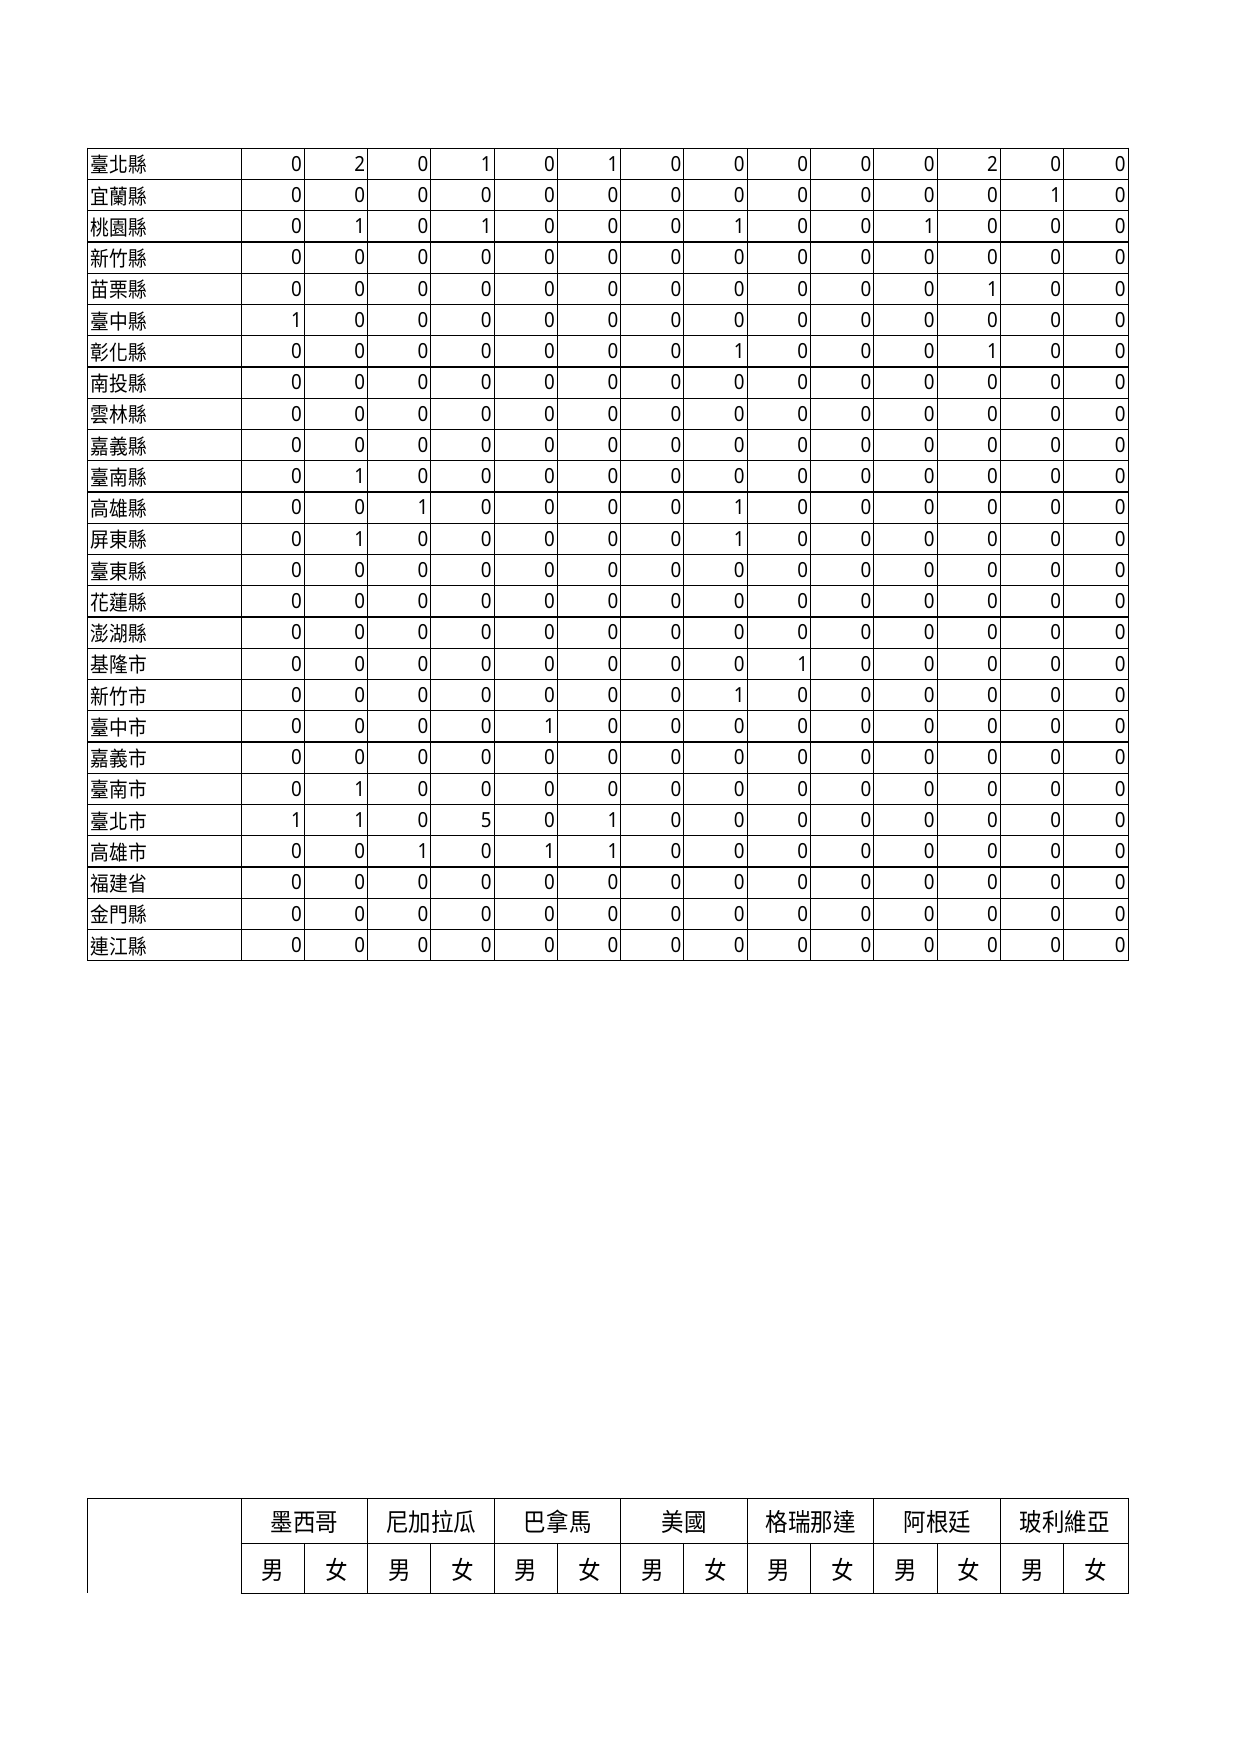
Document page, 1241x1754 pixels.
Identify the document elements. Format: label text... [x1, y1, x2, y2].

table_cell 臺中縣 [88, 305, 241, 335]
table_cell 1 [305, 774, 367, 804]
table_cell 1 [431, 149, 494, 179]
table_cell 0 [874, 930, 937, 960]
table_cell 0 [1064, 899, 1128, 929]
table_cell 彰化縣 [88, 336, 241, 366]
table_cell 0 [1064, 211, 1128, 241]
table_cell 0 [305, 836, 367, 866]
table_cell 0 [305, 305, 367, 335]
table_cell 0 [874, 180, 937, 210]
table_header 美國 [621, 1499, 747, 1543]
table_cell 男 [874, 1544, 937, 1593]
table_cell 0 [684, 618, 747, 648]
table_cell 0 [431, 305, 494, 335]
table_cell 0 [242, 774, 304, 804]
table_cell 0 [684, 649, 747, 679]
table_cell 0 [811, 524, 873, 554]
table_cell 金門縣 [88, 899, 241, 929]
table_cell 0 [748, 149, 810, 179]
table_cell 0 [684, 180, 747, 210]
table_cell 0 [874, 493, 937, 523]
table_cell 女 [938, 1544, 1000, 1593]
table_cell 男 [368, 1544, 430, 1593]
table_cell 0 [305, 868, 367, 898]
table_cell 0 [621, 211, 683, 241]
table_cell 0 [1064, 743, 1128, 773]
table_cell 澎湖縣 [88, 618, 241, 648]
table_cell 0 [621, 680, 683, 710]
table_cell 0 [811, 618, 873, 648]
table_cell 0 [938, 555, 1000, 585]
table_cell 0 [495, 555, 557, 585]
table_cell 0 [558, 868, 620, 898]
table_cell 0 [938, 211, 1000, 241]
table_cell 0 [1064, 711, 1128, 741]
table_cell 0 [1064, 149, 1128, 179]
table_cell 0 [558, 336, 620, 366]
table_cell 0 [368, 680, 430, 710]
table_cell 0 [938, 305, 1000, 335]
table_cell 0 [305, 368, 367, 398]
table_cell 0 [684, 899, 747, 929]
table_cell 屏東縣 [88, 524, 241, 554]
table_cell 1 [684, 524, 747, 554]
table_cell 0 [242, 649, 304, 679]
table_cell 0 [305, 336, 367, 366]
table_cell 女 [305, 1544, 367, 1593]
table_cell 0 [1001, 149, 1063, 179]
table_cell 0 [1064, 430, 1128, 460]
table_cell 0 [811, 930, 873, 960]
table_cell 0 [242, 211, 304, 241]
table_cell 男 [242, 1544, 304, 1593]
table_cell 0 [1001, 461, 1063, 491]
table_cell 0 [495, 649, 557, 679]
table_cell 0 [621, 336, 683, 366]
table_cell 男 [1001, 1544, 1063, 1593]
table_cell 0 [874, 305, 937, 335]
table_cell 0 [621, 586, 683, 616]
table_cell 0 [242, 743, 304, 773]
table_cell 0 [242, 836, 304, 866]
table_cell 0 [684, 555, 747, 585]
table_cell 0 [368, 805, 430, 835]
table_cell 嘉義市 [88, 743, 241, 773]
table_cell 0 [558, 211, 620, 241]
table_cell 0 [495, 149, 557, 179]
table_cell 0 [242, 461, 304, 491]
table_cell 1 [684, 680, 747, 710]
table_cell 0 [558, 180, 620, 210]
table_cell 0 [242, 555, 304, 585]
table_cell 0 [495, 930, 557, 960]
table_cell 0 [1001, 805, 1063, 835]
table_cell 0 [748, 586, 810, 616]
table_cell 0 [431, 774, 494, 804]
table_cell 0 [1001, 774, 1063, 804]
table_cell 0 [621, 930, 683, 960]
table_cell 0 [305, 493, 367, 523]
table_cell 0 [242, 899, 304, 929]
table_cell 0 [748, 836, 810, 866]
table_cell 0 [558, 399, 620, 429]
table_cell 0 [684, 305, 747, 335]
table_cell 女 [1064, 1544, 1128, 1593]
table_cell 0 [1001, 618, 1063, 648]
table_cell 1 [938, 336, 1000, 366]
table_cell 0 [874, 899, 937, 929]
table_cell 0 [431, 430, 494, 460]
table_cell 0 [431, 586, 494, 616]
table_cell 0 [874, 524, 937, 554]
table_cell 0 [558, 461, 620, 491]
table_cell 0 [874, 149, 937, 179]
table_cell 0 [305, 274, 367, 304]
table_cell 0 [748, 336, 810, 366]
table_cell 0 [621, 524, 683, 554]
table_cell 0 [938, 430, 1000, 460]
table_cell 0 [684, 274, 747, 304]
table_cell 0 [368, 243, 430, 273]
table_cell 0 [938, 493, 1000, 523]
table_cell 0 [621, 836, 683, 866]
table_cell 0 [1001, 743, 1063, 773]
table_cell 0 [558, 618, 620, 648]
table_cell 0 [1001, 399, 1063, 429]
table_cell 0 [431, 493, 494, 523]
table_cell 0 [621, 243, 683, 273]
table_cell 0 [1001, 305, 1063, 335]
table_cell 0 [431, 649, 494, 679]
table_cell 0 [621, 774, 683, 804]
table_cell 男 [748, 1544, 810, 1593]
table_cell 1 [1001, 180, 1063, 210]
table_cell 0 [495, 899, 557, 929]
table_cell 0 [558, 493, 620, 523]
table_cell 0 [368, 899, 430, 929]
table_cell 0 [305, 586, 367, 616]
table_cell 0 [1001, 680, 1063, 710]
table_cell 0 [305, 399, 367, 429]
table_cell 0 [1001, 836, 1063, 866]
table_cell 1 [558, 836, 620, 866]
table_cell 嘉義縣 [88, 430, 241, 460]
table_cell 0 [621, 149, 683, 179]
table_cell 0 [1064, 336, 1128, 366]
table_cell 0 [874, 336, 937, 366]
table_cell 0 [495, 868, 557, 898]
table_cell 0 [748, 680, 810, 710]
table_cell 0 [495, 368, 557, 398]
table_cell 1 [684, 336, 747, 366]
table_cell 0 [684, 461, 747, 491]
table_cell 0 [621, 399, 683, 429]
table_cell 男 [495, 1544, 557, 1593]
table_cell 0 [621, 555, 683, 585]
table_cell 0 [748, 368, 810, 398]
table_cell 0 [558, 368, 620, 398]
table_cell 0 [621, 461, 683, 491]
table_cell 0 [431, 836, 494, 866]
table_cell 1 [938, 274, 1000, 304]
table_cell 宜蘭縣 [88, 180, 241, 210]
table_cell 0 [368, 868, 430, 898]
table_cell 0 [1064, 555, 1128, 585]
table_cell 0 [811, 493, 873, 523]
table_cell 0 [748, 555, 810, 585]
table_cell 0 [242, 524, 304, 554]
table_cell 0 [1001, 243, 1063, 273]
table_cell 0 [558, 430, 620, 460]
table_cell 0 [495, 743, 557, 773]
table_cell 南投縣 [88, 368, 241, 398]
table_cell 5 [431, 805, 494, 835]
table_cell 1 [748, 649, 810, 679]
table_cell 0 [811, 774, 873, 804]
table_cell 1 [242, 805, 304, 835]
table_cell 0 [242, 618, 304, 648]
table_cell 0 [558, 743, 620, 773]
table_cell 新竹縣 [88, 243, 241, 273]
table_cell 0 [495, 805, 557, 835]
table_cell 0 [431, 743, 494, 773]
table_cell 0 [1001, 930, 1063, 960]
table_cell 0 [305, 430, 367, 460]
table_cell 0 [431, 461, 494, 491]
table_cell 0 [368, 336, 430, 366]
table_cell 1 [684, 211, 747, 241]
table_cell 0 [368, 305, 430, 335]
table_cell 0 [305, 649, 367, 679]
table_cell 0 [1064, 274, 1128, 304]
table_cell 0 [684, 930, 747, 960]
table_cell 0 [242, 399, 304, 429]
table_header 尼加拉瓜 [368, 1499, 494, 1543]
table_cell 0 [431, 399, 494, 429]
table_cell 0 [938, 618, 1000, 648]
table_cell 0 [242, 711, 304, 741]
table_cell 0 [748, 618, 810, 648]
table_cell 0 [368, 524, 430, 554]
table_cell 0 [1001, 368, 1063, 398]
table_cell 0 [811, 836, 873, 866]
table_cell 1 [305, 461, 367, 491]
table_cell 0 [242, 336, 304, 366]
table_cell 0 [431, 368, 494, 398]
table_cell 0 [242, 586, 304, 616]
table_cell 0 [1001, 274, 1063, 304]
table_cell 0 [558, 774, 620, 804]
table_cell 臺北縣 [88, 149, 241, 179]
table_cell 0 [305, 680, 367, 710]
table_header 阿根廷 [874, 1499, 1000, 1543]
table_cell 0 [1064, 868, 1128, 898]
table_cell 0 [621, 868, 683, 898]
table_cell 0 [1064, 461, 1128, 491]
table_cell 臺南縣 [88, 461, 241, 491]
table_cell 0 [748, 899, 810, 929]
table_cell 0 [684, 805, 747, 835]
table_cell 0 [495, 336, 557, 366]
table_cell 連江縣 [88, 930, 241, 960]
table_cell 1 [558, 805, 620, 835]
table_cell 0 [684, 399, 747, 429]
table_cell 0 [874, 399, 937, 429]
table_cell 0 [938, 743, 1000, 773]
table_cell 0 [305, 899, 367, 929]
table_cell 0 [368, 180, 430, 210]
table_cell 0 [558, 243, 620, 273]
table_header 墨西哥 [242, 1499, 367, 1543]
table_cell 1 [874, 211, 937, 241]
table_cell 0 [748, 243, 810, 273]
table_cell 0 [242, 149, 304, 179]
table_cell 苗栗縣 [88, 274, 241, 304]
table_cell 0 [558, 274, 620, 304]
table_cell 0 [242, 368, 304, 398]
table_cell 1 [495, 711, 557, 741]
table_cell 0 [305, 930, 367, 960]
table_cell 新竹市 [88, 680, 241, 710]
table_cell 1 [305, 211, 367, 241]
table_cell 0 [242, 868, 304, 898]
table_cell 0 [368, 461, 430, 491]
table_cell 0 [368, 743, 430, 773]
table_cell 0 [748, 399, 810, 429]
table_cell 0 [368, 149, 430, 179]
table_cell 0 [874, 680, 937, 710]
table_cell 0 [1064, 836, 1128, 866]
table_cell 0 [1064, 243, 1128, 273]
table_cell 0 [874, 649, 937, 679]
table_cell 0 [1064, 180, 1128, 210]
table_cell 0 [242, 493, 304, 523]
table_cell 0 [242, 430, 304, 460]
table_header [88, 1499, 241, 1593]
table_cell 0 [811, 461, 873, 491]
table_cell 0 [811, 243, 873, 273]
table_cell 0 [1001, 899, 1063, 929]
table_cell 0 [938, 368, 1000, 398]
table_cell 0 [305, 711, 367, 741]
table_cell 0 [431, 711, 494, 741]
table_cell 0 [495, 461, 557, 491]
table_cell 0 [558, 649, 620, 679]
table_cell 臺北市 [88, 805, 241, 835]
table_cell 0 [1064, 618, 1128, 648]
table_cell 0 [938, 868, 1000, 898]
table_cell 0 [368, 368, 430, 398]
table_cell 0 [684, 836, 747, 866]
table_header 格瑞那達 [748, 1499, 873, 1543]
table_cell 0 [874, 461, 937, 491]
table_cell 1 [495, 836, 557, 866]
table_cell 0 [1064, 774, 1128, 804]
table_cell 0 [558, 930, 620, 960]
table_cell 0 [305, 180, 367, 210]
table_cell 0 [874, 368, 937, 398]
table_cell 0 [558, 524, 620, 554]
table_cell 0 [684, 711, 747, 741]
table_cell 0 [242, 680, 304, 710]
table_cell 0 [811, 211, 873, 241]
table_cell 0 [748, 743, 810, 773]
table_cell 0 [748, 274, 810, 304]
table_cell 0 [495, 618, 557, 648]
table_cell 2 [305, 149, 367, 179]
table_cell 0 [748, 711, 810, 741]
table_cell 0 [621, 368, 683, 398]
table_cell 0 [684, 368, 747, 398]
table_cell 0 [874, 555, 937, 585]
table_cell 0 [495, 180, 557, 210]
table_cell 0 [684, 243, 747, 273]
table_cell 0 [368, 711, 430, 741]
table_cell 高雄縣 [88, 493, 241, 523]
table_cell 女 [684, 1544, 747, 1593]
table_cell 0 [242, 180, 304, 210]
table_cell 0 [938, 524, 1000, 554]
table_cell 基隆市 [88, 649, 241, 679]
table_cell 0 [748, 180, 810, 210]
table_cell 桃園縣 [88, 211, 241, 241]
table_cell 0 [811, 649, 873, 679]
table_cell 0 [938, 836, 1000, 866]
table_cell 0 [1001, 586, 1063, 616]
table_cell 女 [431, 1544, 494, 1593]
table_cell 0 [874, 868, 937, 898]
table_cell 0 [938, 805, 1000, 835]
table_cell 0 [621, 430, 683, 460]
table_cell 1 [684, 493, 747, 523]
table_cell 0 [938, 586, 1000, 616]
table_cell 0 [1064, 399, 1128, 429]
table_cell 0 [621, 274, 683, 304]
table_cell 0 [305, 743, 367, 773]
table_cell 0 [368, 430, 430, 460]
table_cell 0 [621, 180, 683, 210]
table_cell 1 [305, 805, 367, 835]
table_cell 0 [431, 524, 494, 554]
table_cell 0 [621, 711, 683, 741]
table_cell 1 [431, 211, 494, 241]
table_cell 0 [242, 274, 304, 304]
table_cell 0 [938, 930, 1000, 960]
table_cell 0 [874, 586, 937, 616]
table_cell 0 [1001, 211, 1063, 241]
table_cell 0 [621, 649, 683, 679]
table_cell 0 [368, 399, 430, 429]
table_cell 0 [495, 430, 557, 460]
table_cell 1 [558, 149, 620, 179]
table_cell 臺中市 [88, 711, 241, 741]
table_cell 0 [621, 618, 683, 648]
table_cell 0 [368, 274, 430, 304]
table_cell 0 [811, 368, 873, 398]
table_cell 0 [874, 243, 937, 273]
table_cell 0 [495, 243, 557, 273]
table_cell 0 [874, 774, 937, 804]
table_cell 0 [811, 868, 873, 898]
table_cell 0 [938, 399, 1000, 429]
table_cell 0 [938, 243, 1000, 273]
table_cell 0 [431, 336, 494, 366]
table_cell 0 [811, 586, 873, 616]
table_cell 0 [874, 836, 937, 866]
table_cell 1 [368, 836, 430, 866]
table_cell 0 [748, 461, 810, 491]
table_cell 0 [748, 805, 810, 835]
table_cell 0 [684, 430, 747, 460]
table_cell 0 [1001, 336, 1063, 366]
table_cell 0 [874, 430, 937, 460]
table_cell 1 [305, 524, 367, 554]
table_cell 0 [874, 805, 937, 835]
table_cell 0 [495, 305, 557, 335]
table_cell 0 [305, 243, 367, 273]
table_cell 0 [621, 805, 683, 835]
table_cell 0 [431, 930, 494, 960]
table_cell 0 [684, 774, 747, 804]
table_cell 女 [558, 1544, 620, 1593]
table_cell 0 [874, 743, 937, 773]
table_cell 0 [431, 899, 494, 929]
table_cell 0 [748, 774, 810, 804]
table_cell 0 [684, 149, 747, 179]
table_cell 0 [874, 618, 937, 648]
table_cell 0 [368, 649, 430, 679]
table_cell 0 [368, 211, 430, 241]
table_cell 0 [748, 430, 810, 460]
table_cell 0 [305, 618, 367, 648]
table_cell 0 [684, 743, 747, 773]
table_cell 高雄市 [88, 836, 241, 866]
table_cell 0 [431, 243, 494, 273]
table_cell 福建省 [88, 868, 241, 898]
table_cell 0 [811, 805, 873, 835]
table_cell 0 [811, 336, 873, 366]
table_cell 0 [495, 211, 557, 241]
table_header 玻利維亞 [1001, 1499, 1128, 1543]
table_cell 男 [621, 1544, 683, 1593]
table_cell 0 [748, 524, 810, 554]
table_cell 0 [938, 180, 1000, 210]
table_cell 0 [368, 618, 430, 648]
table_cell 0 [431, 555, 494, 585]
table_cell 0 [1064, 930, 1128, 960]
table_cell 0 [1001, 649, 1063, 679]
table_cell 0 [368, 774, 430, 804]
table_cell 0 [1064, 493, 1128, 523]
table_cell 1 [368, 493, 430, 523]
table_cell 0 [811, 305, 873, 335]
table_cell 0 [558, 680, 620, 710]
table_cell 0 [495, 399, 557, 429]
table_cell 0 [811, 899, 873, 929]
table_cell 0 [938, 680, 1000, 710]
table_cell 0 [748, 868, 810, 898]
table_cell 0 [874, 274, 937, 304]
table_cell 0 [1001, 493, 1063, 523]
table_cell 0 [684, 868, 747, 898]
table_cell 0 [495, 524, 557, 554]
table_cell 0 [1064, 305, 1128, 335]
table_cell 0 [938, 461, 1000, 491]
table_cell 0 [1001, 430, 1063, 460]
table_cell 花蓮縣 [88, 586, 241, 616]
table_cell 0 [1001, 868, 1063, 898]
table_cell 0 [1064, 586, 1128, 616]
table_cell 0 [495, 274, 557, 304]
table_cell 0 [431, 274, 494, 304]
table_cell 0 [1064, 524, 1128, 554]
table_cell 0 [938, 649, 1000, 679]
table_cell 0 [431, 680, 494, 710]
table_cell 0 [811, 430, 873, 460]
table_cell 0 [431, 868, 494, 898]
table_cell 0 [748, 211, 810, 241]
table_cell 臺東縣 [88, 555, 241, 585]
table_cell 0 [558, 711, 620, 741]
table_cell 0 [1064, 805, 1128, 835]
table_cell 0 [811, 149, 873, 179]
table_cell 0 [938, 899, 1000, 929]
table_cell 0 [431, 180, 494, 210]
table_cell 2 [938, 149, 1000, 179]
table_cell 0 [495, 586, 557, 616]
table_cell 0 [1001, 555, 1063, 585]
table_cell 0 [368, 555, 430, 585]
table_cell 0 [938, 774, 1000, 804]
table_cell 0 [1064, 649, 1128, 679]
table_cell 0 [811, 680, 873, 710]
table_header 巴拿馬 [495, 1499, 620, 1543]
table_cell 雲林縣 [88, 399, 241, 429]
table_cell 0 [621, 305, 683, 335]
table_cell 臺南市 [88, 774, 241, 804]
table_cell 0 [938, 711, 1000, 741]
table_cell 女 [811, 1544, 873, 1593]
table_cell 0 [558, 305, 620, 335]
table_cell 0 [558, 555, 620, 585]
table_cell 0 [748, 305, 810, 335]
table_cell 0 [621, 743, 683, 773]
table_cell 0 [1001, 524, 1063, 554]
table_cell 0 [811, 711, 873, 741]
table_cell 0 [242, 930, 304, 960]
table_cell 0 [811, 555, 873, 585]
table_cell 0 [811, 399, 873, 429]
table_cell 0 [811, 274, 873, 304]
table_cell 0 [1064, 368, 1128, 398]
table_cell 0 [495, 493, 557, 523]
table_cell 0 [431, 618, 494, 648]
table_cell 0 [495, 680, 557, 710]
table_cell 0 [621, 493, 683, 523]
table_cell 0 [305, 555, 367, 585]
table_cell 0 [242, 243, 304, 273]
table_cell 0 [558, 899, 620, 929]
table_cell 0 [621, 899, 683, 929]
table_cell 0 [748, 930, 810, 960]
table_cell 0 [368, 586, 430, 616]
table_cell 0 [811, 180, 873, 210]
table_cell 0 [1064, 680, 1128, 710]
table_cell 0 [495, 774, 557, 804]
table_cell 1 [242, 305, 304, 335]
table_cell 0 [811, 743, 873, 773]
table_cell 0 [684, 586, 747, 616]
table_cell 0 [748, 493, 810, 523]
table_cell 0 [1001, 711, 1063, 741]
table_cell 0 [368, 930, 430, 960]
table_cell 0 [558, 586, 620, 616]
table_cell 0 [874, 711, 937, 741]
